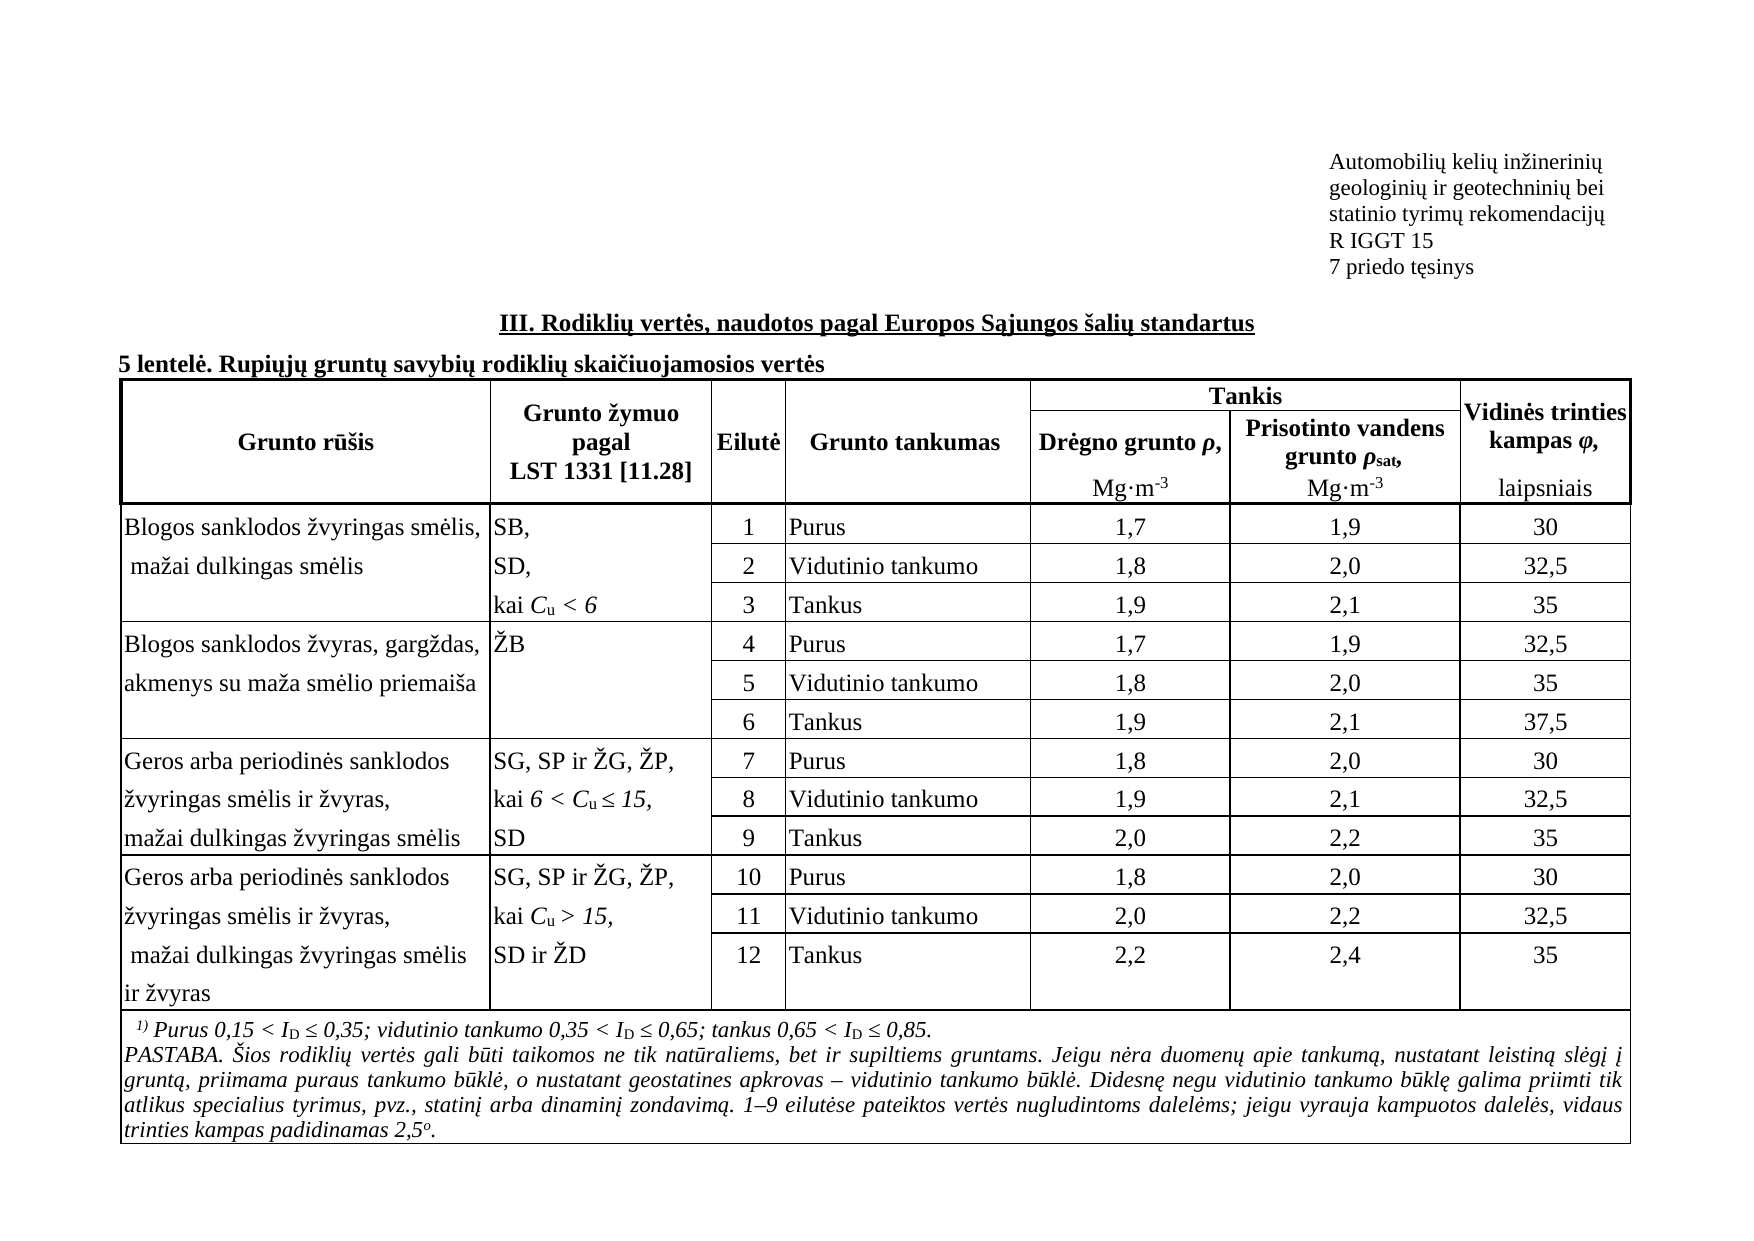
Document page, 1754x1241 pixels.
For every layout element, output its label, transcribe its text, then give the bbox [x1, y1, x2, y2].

table_cell 2,0 [1031, 817, 1229, 854]
table_cell 35 [1461, 661, 1630, 698]
table_cell 9 [712, 817, 785, 854]
table_cell kai Cu < 6 [491, 582, 711, 621]
table_cell 32,5 [1461, 895, 1630, 932]
table_cell žvyringas smėlis ir žvyras, [122, 893, 489, 932]
table_cell Purus [786, 856, 1030, 893]
table_cell 35 [1461, 817, 1630, 854]
text 5 lentelė. Rupiųjų gruntų savybių rodiklių skaičiuojamosios vertės [118, 349, 1636, 378]
table_cell Vidutinio tankumo [786, 778, 1030, 815]
table_cell 30 [1461, 856, 1630, 893]
table_cell Vidutinio tankumo [786, 895, 1030, 932]
table_cell 2,2 [1031, 934, 1229, 1009]
table_cell 32,5 [1461, 544, 1630, 582]
table_cell 1,9 [1231, 622, 1459, 660]
table_cell SD ir ŽD [491, 932, 711, 1009]
text Automobilių kelių inžinerinių [1329, 148, 1636, 174]
table_cell [122, 699, 489, 737]
table_cell 1 [712, 505, 785, 543]
table_cell kai Cu > 15, [491, 893, 711, 932]
table_cell [491, 660, 711, 698]
table_cell 2,2 [1231, 817, 1459, 854]
table_cell 1,9 [1031, 583, 1229, 621]
table_header Eilutė [712, 381, 785, 502]
text III. Rodiklių vertės, naudotos pagal Europos Sąjungos šalių standartus [118, 308, 1636, 337]
table_cell Purus [786, 505, 1030, 543]
table_cell laipsniais [1461, 470, 1629, 502]
table_cell 35 [1461, 583, 1630, 621]
table_cell 5 [712, 661, 785, 698]
table_cell 1,7 [1031, 622, 1229, 660]
table_header Grunto žymuo pagal LST 1331 [11.28] [491, 381, 711, 502]
table_cell 2,4 [1231, 934, 1459, 1009]
table_cell 12 [712, 934, 785, 1009]
table_cell 8 [712, 778, 785, 815]
table_cell 1,9 [1231, 505, 1459, 543]
table_cell 32,5 [1461, 622, 1630, 660]
table_header Tankis [1031, 381, 1460, 409]
table_cell 4 [712, 622, 785, 660]
table_cell 6 [712, 700, 785, 737]
table_cell 1,9 [1031, 700, 1229, 737]
table_cell SG, SP ir ŽG, ŽP, [491, 856, 711, 893]
table_cell 35 [1461, 934, 1630, 1009]
table_cell mažai dulkingas žvyringas smėlis [122, 815, 489, 854]
table_cell Purus [786, 739, 1030, 777]
table_cell 2,1 [1231, 583, 1459, 621]
table_cell 30 [1461, 505, 1630, 543]
table_header Grunto rūšis [123, 381, 490, 502]
table_cell 1,9 [1031, 778, 1229, 815]
table_cell Tankus [786, 817, 1030, 854]
table_cell mažai dulkingas smėlis [122, 543, 489, 582]
table_cell 1) Purus 0,15 < ID ≤ 0,35; vidutinio tankumo 0,35 < ID ≤ 0,65; tankus 0,65 < ID ≤ 0,85. PASTABA. Šios rodiklių vertės gali būti taikomos ne tik natūraliems, bet ir supiltiems gruntams. Jeigu nėra duomenų apie tankumą, nustatant leistiną slėgį į gruntą, priimama puraus tankumo būklė, o nustatant geostatines apkrovas – vidutinio tankumo būklė. Didesnę negu vidutinio tankumo būklę galima priimti tik atlikus specialius tyrimus, pvz., statinį arba dinaminį zondavimą. 1–9 eilutėse pateiktos vertės nugludintoms dalelėms; jeigu vyrauja kampuotos dalelės, vidaus trinties kampas padidinamas 2,5o. [122, 1011, 1630, 1143]
table_cell SD, [491, 543, 711, 582]
table_cell 1,7 [1031, 505, 1229, 543]
table_cell 1,8 [1031, 739, 1229, 777]
table_cell 37,5 [1461, 700, 1630, 737]
table_header Grunto tankumas [786, 381, 1030, 502]
table_cell 7 [712, 739, 785, 777]
table_header Vidinės trinties kampas φ, [1461, 381, 1629, 470]
table_cell Vidutinio tankumo [786, 661, 1030, 698]
table_cell 10 [712, 856, 785, 893]
table_cell SB, [491, 505, 711, 543]
table_cell akmenys su maža smėlio priemaiša [122, 660, 489, 698]
table_cell 2,1 [1231, 700, 1459, 737]
text 7 priedo tęsinys [1329, 253, 1636, 279]
table_cell Purus [786, 622, 1030, 660]
table_cell 11 [712, 895, 785, 932]
table_cell 30 [1461, 739, 1630, 777]
table_cell 1,8 [1031, 661, 1229, 698]
table_cell 2,2 [1231, 895, 1459, 932]
text R IGGT 15 [1329, 227, 1636, 253]
table_cell SD [491, 815, 711, 854]
table_cell Prisotinto vandens grunto ρsat, [1231, 411, 1460, 470]
table_cell 2,0 [1231, 544, 1459, 582]
table_cell 2 [712, 544, 785, 582]
table_cell kai 6 < Cu ≤ 15, [491, 777, 711, 815]
table_cell Geros arba periodinės sanklodos [122, 739, 489, 777]
table_cell SG, SP ir ŽG, ŽP, [491, 739, 711, 777]
table_cell 2,1 [1231, 778, 1459, 815]
text geologinių ir geotechninių bei [1329, 174, 1636, 200]
table_cell ŽB [491, 622, 711, 660]
table_cell Blogos sanklodos žvyringas smėlis, [122, 505, 489, 543]
table_cell Tankus [786, 700, 1030, 737]
table_cell Blogos sanklodos žvyras, gargždas, [122, 622, 489, 660]
table_cell 2,0 [1231, 661, 1459, 698]
table_cell 1,8 [1031, 856, 1229, 893]
table_cell 32,5 [1461, 778, 1630, 815]
table_cell [122, 582, 489, 621]
table_cell Mg·m-3 [1231, 470, 1460, 502]
table_cell Tankus [786, 583, 1030, 621]
table_cell Tankus [786, 934, 1030, 1009]
table_cell [491, 699, 711, 737]
table_cell mažai dulkingas žvyringas smėlis ir žvyras [122, 932, 489, 1009]
table_cell 1,8 [1031, 544, 1229, 582]
table_cell 2,0 [1231, 739, 1459, 777]
table_cell Geros arba periodinės sanklodos [122, 856, 489, 893]
table_cell Vidutinio tankumo [786, 544, 1030, 582]
table_cell žvyringas smėlis ir žvyras, [122, 777, 489, 815]
table_cell 2,0 [1031, 895, 1229, 932]
table_cell Drėgno grunto ρ, [1031, 411, 1229, 470]
table_cell 3 [712, 583, 785, 621]
table_cell 2,0 [1231, 856, 1459, 893]
text statinio tyrimų rekomendacijų [1329, 200, 1636, 227]
table_cell Mg·m-3 [1031, 470, 1229, 502]
